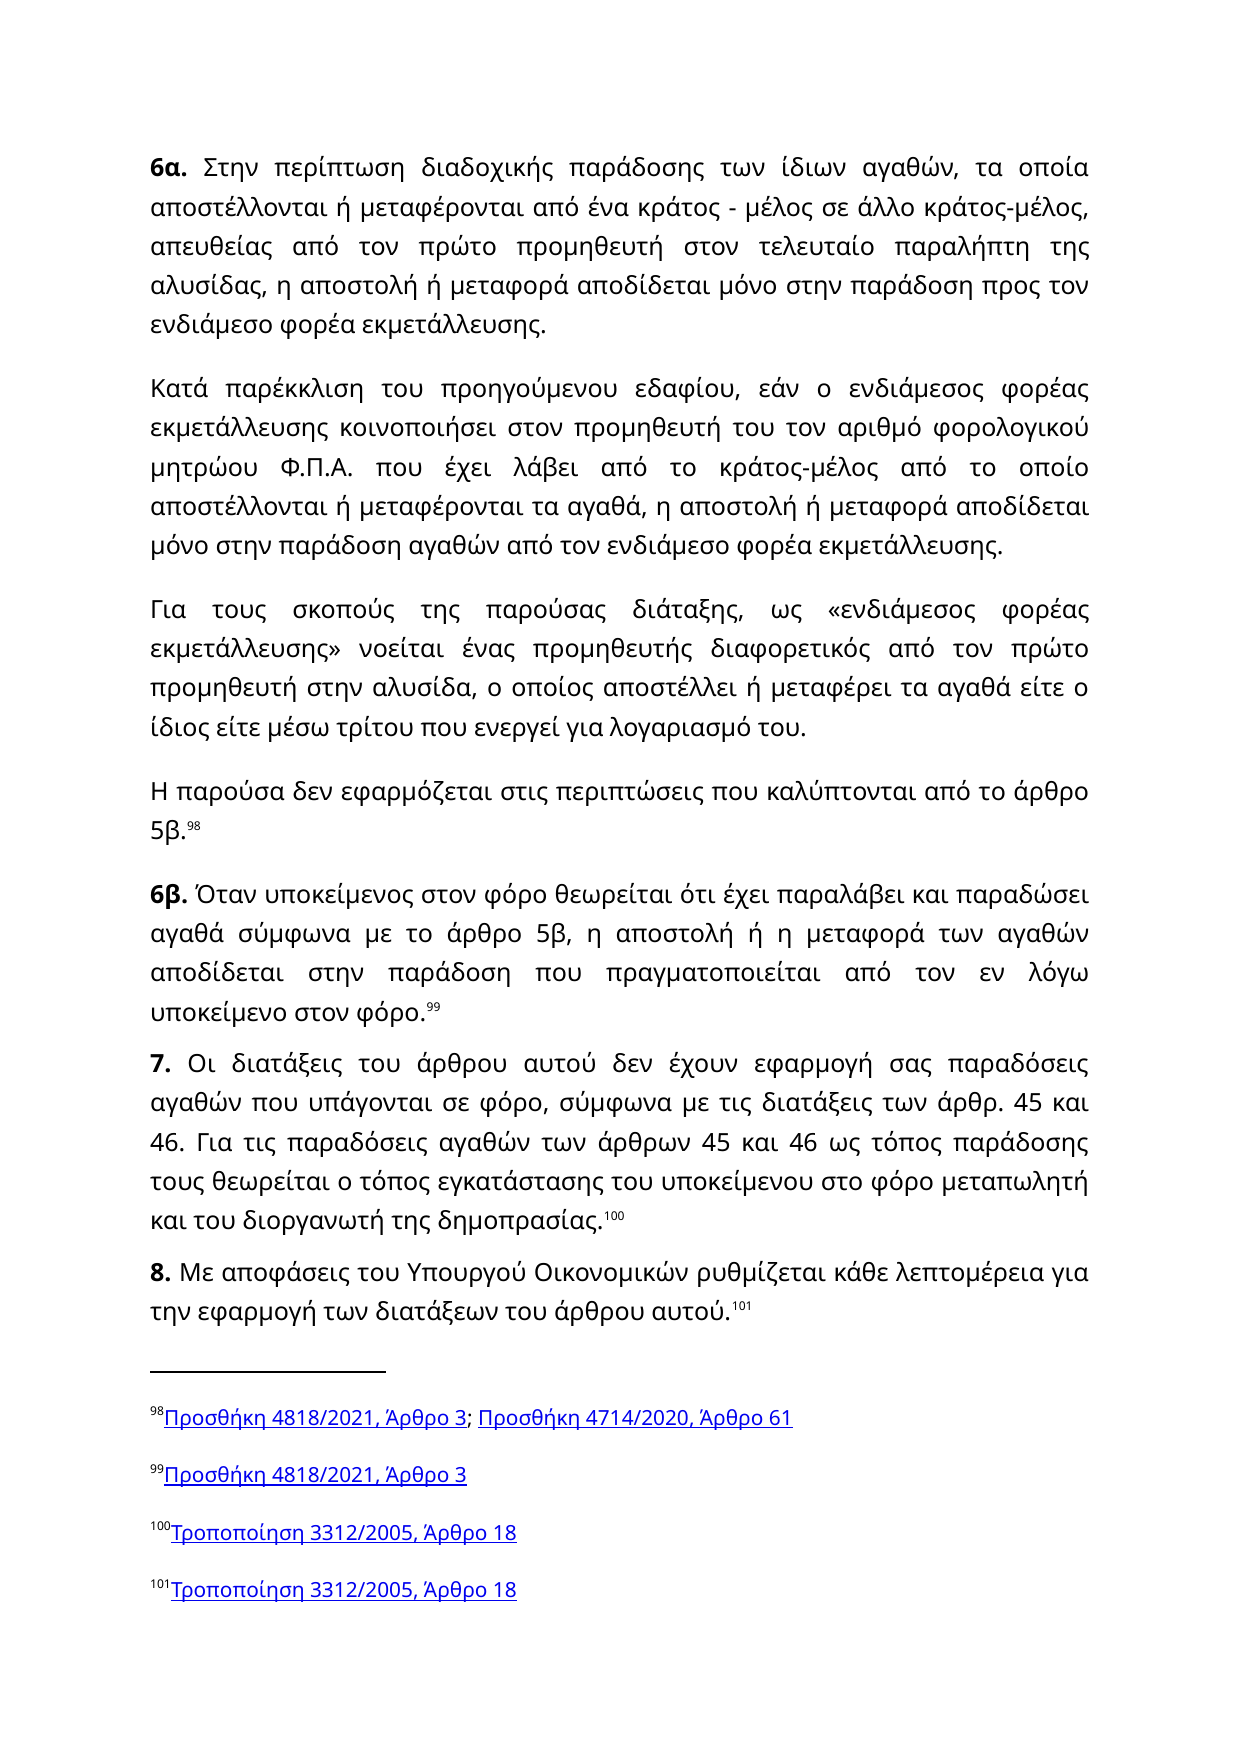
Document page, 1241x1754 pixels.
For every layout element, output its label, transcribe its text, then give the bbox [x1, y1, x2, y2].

text 6α. Στην περίπτωση διαδοχικής παράδοσης των ίδιων αγαθών, τα οποία αποστέλλονται ή μεταφέρονται από ένα κράτος - μέλος σε άλλο κράτος-μέλος, απευθείας από τον πρώτο προμηθευτή στον τελευταίο παραλήπτη της αλυσίδας, η αποστολή ή μεταφορά αποδίδεται μόνο στην παράδοση προς τον ενδιάμεσο φορέα εκμετάλλευσης. [150, 150, 1090, 341]
text Κατά παρέκκλιση του προηγούμενου εδαφίου, εάν ο ενδιάμεσος φορέας εκμετάλλευσης κοινοποιήσει στον προμηθευτή του τον αριθμό φορολογικού μητρώου Φ.Π.Α. που έχει λάβει από το κράτος-μέλος από το οποίο αποστέλλονται ή μεταφέρονται τα αγαθά, η αποστολή ή μεταφορά αποδίδεται μόνο στην παράδοση αγαθών από τον ενδιάμεσο φορέα εκμετάλλευσης. [150, 371, 1090, 562]
text 8. Με αποφάσεις του Υπουργού Οικονομικών ρυθμίζεται κάθε λεπτομέρεια για την εφαρμογή των διατάξεων του άρθρου αυτού. [150, 1254, 1090, 1327]
text Για τους σκοπούς της παρούσας διάταξης, ως «ενδιάμεσος φορέας εκμετάλλευσης» νοείται ένας προμηθευτής διαφορετικός από τον πρώτο προμηθευτή στην αλυσίδα, ο οποίος αποστέλλει ή μεταφέρει τα αγαθά είτε ο ίδιος είτε μέσω τρίτου που ενεργεί για λογαριασμό του. [150, 592, 1090, 743]
text Τροποποίηση 3312/2005, Άρθρο 18 [150, 1576, 1090, 1604]
text 7. Οι διατάξεις του άρθρου αυτού δεν έχουν εφαρμογή σας παραδόσεις αγαθών που υπάγονται σε φόρο, σύμφωνα με τις διατάξεις των άρθρ. 45 και 46. Για τις παραδόσεις αγαθών των άρθρων 45 και 46 ως τόπος παράδοσης τους θεωρείται ο τόπος εγκατάστασης του υποκείμενου στο φόρο μεταπωλητή και του διοργανωτή της δημοπρασίας. [150, 1046, 1090, 1237]
text Η παρούσα δεν εφαρμόζεται στις περιπτώσεις που καλύπτονται από το άρθρο 5β. [150, 773, 1090, 847]
text Τροποποίηση 3312/2005, Άρθρο 18 [150, 1518, 1090, 1546]
text 6β. Όταν υποκείμενος στον φόρο θεωρείται ότι έχει παραλάβει και παραδώσει αγαθά σύμφωνα με το άρθρο 5β, η αποστολή ή η μεταφορά των αγαθών αποδίδεται στην παράδοση που πραγματοποιείται από τον εν λόγω υποκείμενο στον φόρο. [150, 877, 1090, 1028]
text Προσθήκη 4818/2021, Άρθρο 3; Προσθήκη 4714/2020, Άρθρο 61 [150, 1403, 1090, 1431]
text Προσθήκη 4818/2021, Άρθρο 3 [150, 1460, 1090, 1489]
